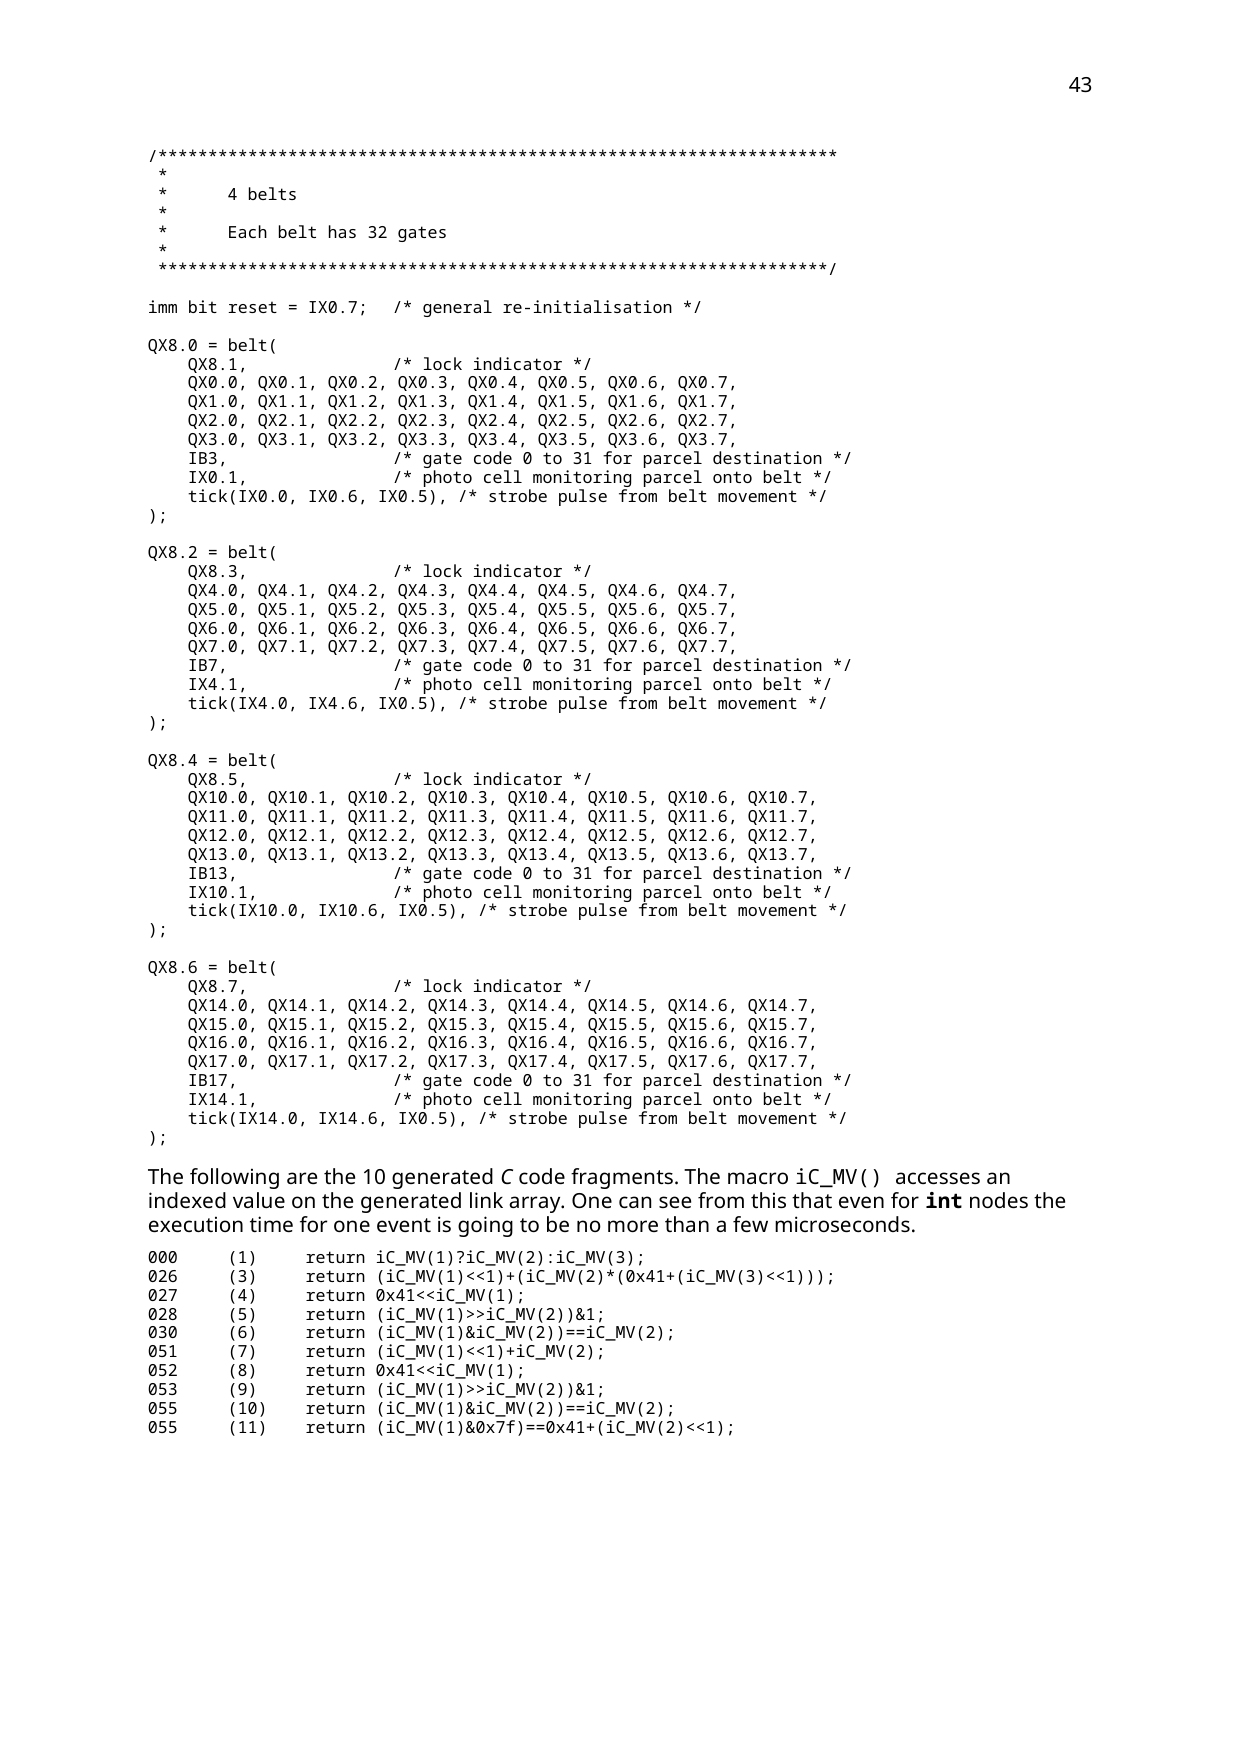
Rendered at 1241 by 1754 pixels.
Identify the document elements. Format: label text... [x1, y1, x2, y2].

text QX8.6 = belt( QX8.7, /* lock indicator */ QX14.0, QX14.1, QX14.2, QX14.3, QX14.4, QX14.5, QX14.6, QX14.7, QX15.0, QX15.1, QX15.2, QX15.3, QX15.4, QX15.5, QX15.6, QX15.7, QX16.0, QX16.1, QX16.2, QX16.3, QX16.4, QX16.5, QX16.6, QX16.7, QX17.0, QX17.1, QX17.2, QX17.3, QX17.4, QX17.5, QX17.6, QX17.7, IB17, /* gate code 0 to 31 for parcel destination */ IX14.1, /* photo cell monitoring parcel onto belt */ tick(IX14.0, IX14.6, IX0.5), /* strobe pulse from belt movement */ ); [148, 958, 1092, 1166]
text QX8.2 = belt( QX8.3, /* lock indicator */ QX4.0, QX4.1, QX4.2, QX4.3, QX4.4, QX4.5, QX4.6, QX4.7, QX5.0, QX5.1, QX5.2, QX5.3, QX5.4, QX5.5, QX5.6, QX5.7, QX6.0, QX6.1, QX6.2, QX6.3, QX6.4, QX6.5, QX6.6, QX6.7, QX7.0, QX7.1, QX7.2, QX7.3, QX7.4, QX7.5, QX7.6, QX7.7, IB7, /* gate code 0 to 31 for parcel destination */ IX4.1, /* photo cell monitoring parcel onto belt */ tick(IX4.0, IX4.6, IX0.5), /* strobe pulse from belt movement */ ); [148, 544, 1092, 751]
text /******************************************************************** * * 4 belts * * Each belt has 32 gates * *******************************************************************/ imm bit reset = IX0.7; /* general re-initialisation */ QX8.0 = belt( QX8.1, /* lock indicator */ QX0.0, QX0.1, QX0.2, QX0.3, QX0.4, QX0.5, QX0.6, QX0.7, QX1.0, QX1.1, QX1.2, QX1.3, QX1.4, QX1.5, QX1.6, QX1.7, QX2.0, QX2.1, QX2.2, QX2.3, QX2.4, QX2.5, QX2.6, QX2.7, QX3.0, QX3.1, QX3.2, QX3.3, QX3.4, QX3.5, QX3.6, QX3.7, IB3, /* gate code 0 to 31 for parcel destination */ IX0.1, /* photo cell monitoring parcel onto belt */ tick(IX0.0, IX0.6, IX0.5), /* strobe pulse from belt movement */ ); [148, 148, 1092, 544]
text 000 (1) return iC_MV(1)?iC_MV(2):iC_MV(3); 026 (3) return (iC_MV(1)<<1)+(iC_MV(2)*(0x41+(iC_MV(3)<<1))); 027 (4) return 0x41<<iC_MV(1); 028 (5) return (iC_MV(1)>>iC_MV(2))&1; 030 (6) return (iC_MV(1)&iC_MV(2))==iC_MV(2); 051 (7) return (iC_MV(1)<<1)+iC_MV(2); 052 (8) return 0x41<<iC_MV(1); 053 (9) return (iC_MV(1)>>iC_MV(2))&1; 055 (10) return (iC_MV(1)&iC_MV(2))==iC_MV(2); 055 (11) return (iC_MV(1)&0x7f)==0x41+(iC_MV(2)<<1); [148, 1248, 1092, 1437]
text The following are the 10 generated C code fragments. The macro iC_MV() accesses an indexed value on the generated link array. One can see from this that even for int nodes the execution time for one event is going to be no more than a few microseconds. [148, 1166, 1092, 1237]
text QX8.4 = belt( QX8.5, /* lock indicator */ QX10.0, QX10.1, QX10.2, QX10.3, QX10.4, QX10.5, QX10.6, QX10.7, QX11.0, QX11.1, QX11.2, QX11.3, QX11.4, QX11.5, QX11.6, QX11.7, QX12.0, QX12.1, QX12.2, QX12.3, QX12.4, QX12.5, QX12.6, QX12.7, QX13.0, QX13.1, QX13.2, QX13.3, QX13.4, QX13.5, QX13.6, QX13.7, IB13, /* gate code 0 to 31 for parcel destination */ IX10.1, /* photo cell monitoring parcel onto belt */ tick(IX10.0, IX10.6, IX0.5), /* strobe pulse from belt movement */ ); [148, 751, 1092, 958]
